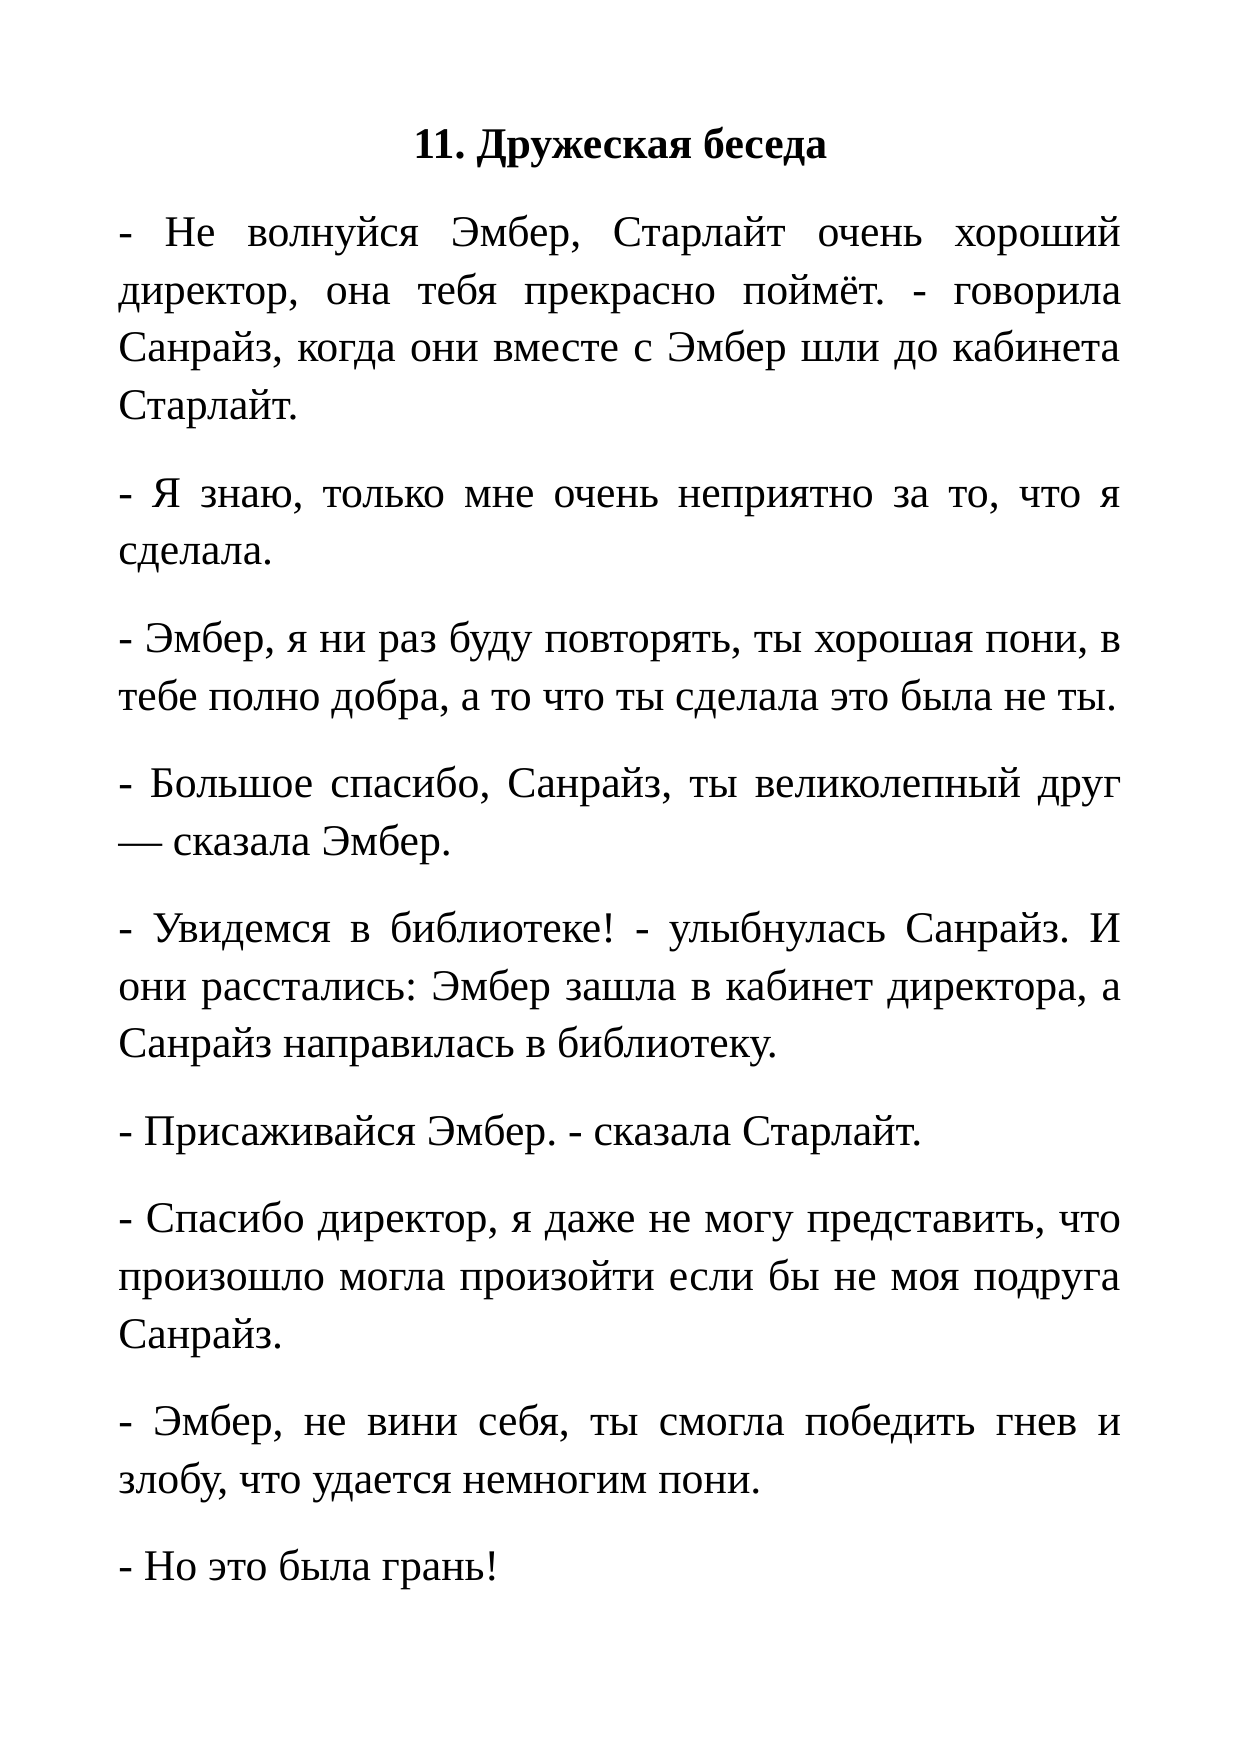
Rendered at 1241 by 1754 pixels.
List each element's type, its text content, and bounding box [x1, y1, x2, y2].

text 11. Дружеская беседа [118, 118, 1122, 168]
text - Большое спасибо, Санрайз, ты великолепный друг — сказала Эмбер. [118, 756, 1122, 864]
text - Но это была грань! [118, 1540, 1122, 1590]
text - Не волнуйся Эмбер, Старлайт очень хороший директор, она тебя прекрасно поймёт. - говорила Санрайз, когда они вместе с Эмбер шли до кабинета Старлайт. [118, 205, 1122, 429]
text - Присаживайся Эмбер. - сказала Старлайт. [118, 1104, 1122, 1155]
text - Увидемся в библиотеке! - улыбнулась Санрайз. И они расстались: Эмбер зашла в кабинет директора, а Санрайз направилась в библиотеку. [118, 901, 1122, 1067]
text - Я знаю, только мне очень неприятно за то, что я сделала. [118, 466, 1122, 574]
text - Эмбер, я ни раз буду повторять, ты хорошая пони, в тебе полно добра, а то что ты сделала это была не ты. [118, 611, 1122, 719]
text - Эмбер, не вини себя, ты смогла победить гнев и злобу, что удается немногим пони. [118, 1394, 1122, 1503]
text - Спасибо директор, я даже не могу представить, что произошло могла произойти если бы не моя подруга Санрайз. [118, 1192, 1122, 1358]
